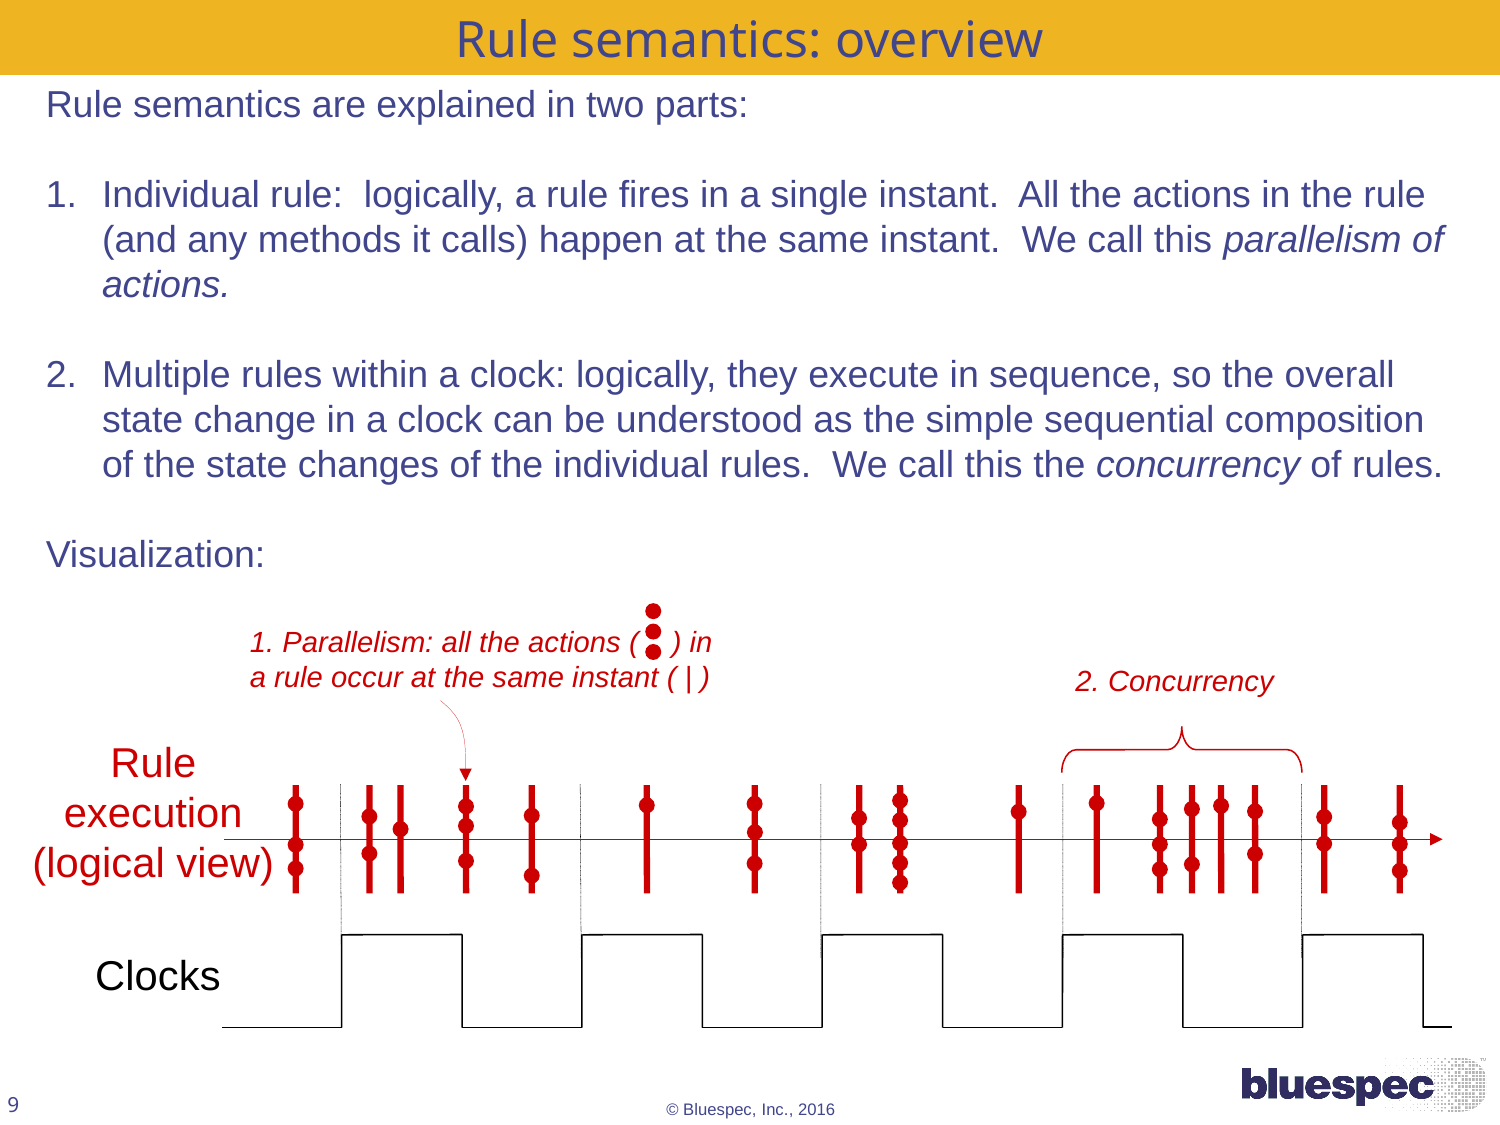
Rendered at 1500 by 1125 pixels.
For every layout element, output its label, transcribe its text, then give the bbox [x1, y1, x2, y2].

text_box [1391, 814, 1408, 831]
text_box [1183, 801, 1200, 818]
text_box [746, 795, 763, 812]
text_box [1391, 862, 1408, 879]
text_box [392, 821, 409, 838]
text_box [1183, 856, 1200, 873]
text_box [1151, 861, 1168, 878]
text_box [892, 854, 909, 871]
text_box [892, 792, 909, 809]
text_box [457, 817, 475, 834]
text_box [290, 795, 304, 812]
text_box 2. Concurrency [1060, 645, 1303, 715]
text_box Rule semantics: overview [0, 0, 1500, 75]
text_box [1316, 835, 1333, 852]
text_box [457, 798, 475, 815]
text_box [638, 797, 655, 814]
text_box [1391, 835, 1408, 853]
text_box [1088, 795, 1105, 812]
text_box [361, 808, 378, 825]
text_box [1151, 836, 1168, 853]
text_box [851, 836, 868, 853]
text_box [361, 845, 378, 862]
slide_number [7, 1044, 320, 1120]
text_box [1316, 808, 1333, 826]
text_box Clocks [80, 941, 236, 1007]
text_box [1151, 811, 1168, 828]
text_box [892, 812, 909, 829]
text_box [457, 852, 475, 869]
text_box [290, 860, 304, 877]
picture [1242, 1058, 1487, 1112]
text_box Rule semantics are explained in two parts: Individual rule: logically, a rule fires in a single instant. All the actions in the rule (and any methods it calls) happen at the same instant. We call this parallelism of actions. Multiple rules within a clock: logically, they execute in sequence, so the overall state change in a clock can be understood as the simple sequential composition of the state changes of the individual rules. We call this the concurrency of rules. Visualization: [31, 72, 1469, 583]
text_box [892, 874, 909, 891]
text_box [851, 810, 868, 827]
text_box [290, 836, 304, 853]
text_box [523, 807, 540, 824]
text_box [746, 855, 763, 872]
text_box [1247, 845, 1264, 863]
text_box [645, 603, 662, 620]
text_box [892, 835, 909, 852]
text_box [523, 867, 540, 884]
text_box [645, 643, 662, 661]
text_box [746, 824, 763, 841]
text_box [1010, 803, 1027, 820]
text_box 1. Parallelism: all the actions ( ) in a rule occur at the same instant ( | ) [249, 623, 733, 694]
text_box Rule execution (logical view) [17, 727, 290, 893]
text_box [645, 623, 662, 640]
text_box [1247, 803, 1264, 820]
text_box [1213, 797, 1230, 814]
